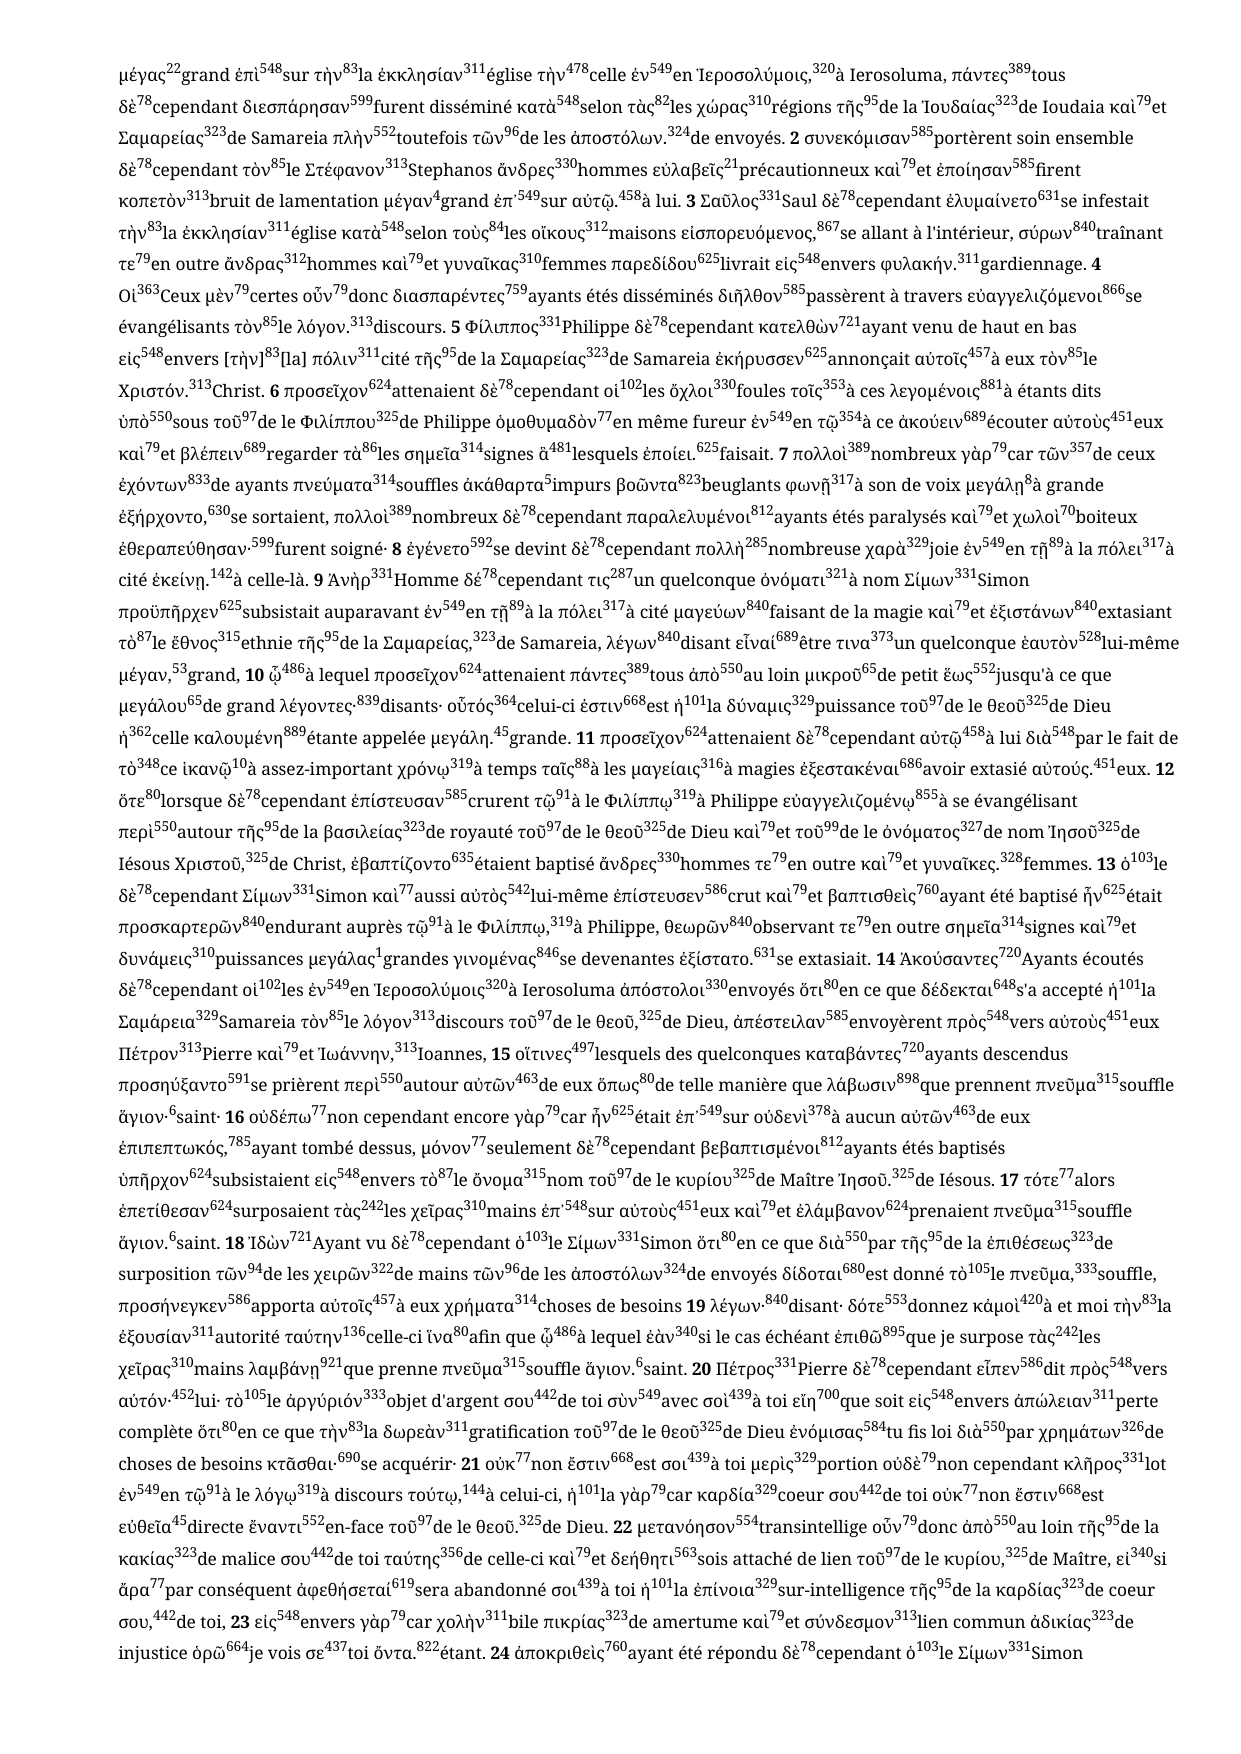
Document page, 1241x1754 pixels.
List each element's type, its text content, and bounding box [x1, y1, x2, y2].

text 1 Σαῦλος331Saul δὲ78cependant ἦν625était συνευδοκῶν840estimant en bien avec τῇ89à la ἀναιρέσει317à saisie de bas en haut αὐτοῦ.464de lui. Ἐγένετο592Se devint δὲ78cependant ἐν549en ἐκείνῃ142à celle-là τῇ89à la ἡμέρᾳ317à journée διωγμὸς331poursuite μέγας22grand ἐπὶ548sur τὴν83la ἐκκλησίαν311église τὴν478celle ἐν549en Ἱεροσολύμοις,320à Ierosoluma, πάντες389tous δὲ78cependant διεσπάρησαν599furent disséminé κατὰ548selon τὰς82les χώρας310régions τῆς95de la Ἰουδαίας323de Ioudaia καὶ79et Σαμαρείας323de Samareia πλὴν552toutefois τῶν96de les ἀποστόλων.324de envoyés. 2 συνεκόμισαν585portèrent soin ensemble δὲ78cependant τὸν85le Στέφανον313Stephanos ἄνδρες330hommes εὐλαβεῖς21précautionneux καὶ79et ἐποίησαν585firent κοπετὸν313bruit de lamentation μέγαν4grand ἐπ᾽549sur αὐτῷ.458à lui. 3 Σαῦλος331Saul δὲ78cependant ἐλυμαίνετο631se infestait τὴν83la ἐκκλησίαν311église κατὰ548selon τοὺς84les οἴκους312maisons εἰσπορευόμενος,867se allant à l'intérieur, σύρων840traînant τε79en outre ἄνδρας312hommes καὶ79et γυναῖκας310femmes παρεδίδου625livrait εἰς548envers φυλακήν.311gardiennage. 4 Οἱ363Ceux μὲν79certes οὖν79donc διασπαρέντες759ayants étés disséminés διῆλθον585passèrent à travers εὐαγγελιζόμενοι866se évangélisants τὸν85le λόγον.313discours. 5 Φίλιππος331Philippe δὲ78cependant κατελθὼν721ayant venu de haut en bas εἰς548envers [τὴν]83[la] πόλιν311cité τῆς95de la Σαμαρείας323de Samareia ἐκήρυσσεν625annonçait αὐτοῖς457à eux τὸν85le Χριστόν.313Christ. 6 προσεῖχον624attenaient δὲ78cependant οἱ102les ὄχλοι330foules τοῖς353à ces λεγομένοις881à étants dits ὑπὸ550sous τοῦ97de le Φιλίππου325de Philippe ὁμοθυμαδὸν77en même fureur ἐν549en τῷ354à ce ἀκούειν689écouter αὐτοὺς451eux καὶ79et βλέπειν689regarder τὰ86les σημεῖα314signes ἃ481lesquels ἐποίει.625faisait. 7 πολλοὶ389nombreux γὰρ79car τῶν357de ceux ἐχόντων833de ayants πνεύματα314souffles ἀκάθαρτα5impurs βοῶντα823beuglants φωνῇ317à son de voix μεγάλῃ8à grande ἐξήρχοντο,630se sortaient, πολλοὶ389nombreux δὲ78cependant παραλελυμένοι812ayants étés paralysés καὶ79et χωλοὶ70boiteux ἐθεραπεύθησαν·599furent soigné· 8 ἐγένετο592se devint δὲ78cependant πολλὴ285nombreuse χαρὰ329joie ἐν549en τῇ89à la πόλει317à cité ἐκείνῃ.142à celle-là. 9 Ἀνὴρ331Homme δέ78cependant τις287un quelconque ὀνόματι321à nom Σίμων331Simon προϋπῆρχεν625subsistait auparavant ἐν549en τῇ89à la πόλει317à cité μαγεύων840faisant de la magie καὶ79et ἐξιστάνων840extasiant τὸ87le ἔθνος315ethnie τῆς95de la Σαμαρείας,323de Samareia, λέγων840disant εἶναί689être τινα373un quelconque ἑαυτὸν528lui-même μέγαν,53grand, 10 ᾧ486à lequel προσεῖχον624attenaient πάντες389tous ἀπὸ550au loin μικροῦ65de petit ἕως552jusqu'à ce que μεγάλου65de grand λέγοντες·839disants· οὗτός364celui-ci ἐστιν668est ἡ101la δύναμις329puissance τοῦ97de le θεοῦ325de Dieu ἡ362celle καλουμένη889étante appelée μεγάλη.45grande. 11 προσεῖχον624attenaient δὲ78cependant αὐτῷ458à lui διὰ548par le fait de τὸ348ce ἱκανῷ10à assez-important χρόνῳ319à temps ταῖς88à les μαγείαις316à magies ἐξεστακέναι686avoir extasié αὐτούς.451eux. 12 ὅτε80lorsque δὲ78cependant ἐπίστευσαν585crurent τῷ91à le Φιλίππῳ319à Philippe εὐαγγελιζομένῳ855à se évangélisant περὶ550autour τῆς95de la βασιλείας323de royauté τοῦ97de le θεοῦ325de Dieu καὶ79et τοῦ99de le ὀνόματος327de nom Ἰησοῦ325de Iésous Χριστοῦ,325de Christ, ἐβαπτίζοντο635étaient baptisé ἄνδρες330hommes τε79en outre καὶ79et γυναῖκες.328femmes. 13 ὁ103le δὲ78cependant Σίμων331Simon καὶ77aussi αὐτὸς542lui-même ἐπίστευσεν586crut καὶ79et βαπτισθεὶς760ayant été baptisé ἦν625était προσκαρτερῶν840endurant auprès τῷ91à le Φιλίππῳ,319à Philippe, θεωρῶν840observant τε79en outre σημεῖα314signes καὶ79et δυνάμεις310puissances μεγάλας1grandes γινομένας846se devenantes ἐξίστατο.631se extasiait. 14 Ἀκούσαντες720Ayants écoutés δὲ78cependant οἱ102les ἐν549en Ἱεροσολύμοις320à Ierosoluma ἀπόστολοι330envoyés ὅτι80en ce que δέδεκται648s'a accepté ἡ101la Σαμάρεια329Samareia τὸν85le λόγον313discours τοῦ97de le θεοῦ,325de Dieu, ἀπέστειλαν585envoyèrent πρὸς548vers αὐτοὺς451eux Πέτρον313Pierre καὶ79et Ἰωάννην,313Ioannes, 15 οἵτινες497lesquels des quelconques καταβάντες720ayants descendus προσηύξαντο591se prièrent περὶ550autour αὐτῶν463de eux ὅπως80de telle manière que λάβωσιν898que prennent πνεῦμα315souffle ἅγιον·6saint· 16 οὐδέπω77non cependant encore γὰρ79car ἦν625était ἐπ᾽549sur οὐδενὶ378à aucun αὐτῶν463de eux ἐπιπεπτωκός,785ayant tombé dessus, μόνον77seulement δὲ78cependant βεβαπτισμένοι812ayants étés baptisés ὑπῆρχον624subsistaient εἰς548envers τὸ87le ὄνομα315nom τοῦ97de le κυρίου325de Maître Ἰησοῦ.325de Iésous. 17 τότε77alors ἐπετίθεσαν624surposaient τὰς242les χεῖρας310mains ἐπ᾽548sur αὐτοὺς451eux καὶ79et ἐλάμβανον624prenaient πνεῦμα315souffle ἅγιον.6saint. 18 Ἰδὼν721Ayant vu δὲ78cependant ὁ103le Σίμων331Simon ὅτι80en ce que διὰ550par τῆς95de la ἐπιθέσεως323de surposition τῶν94de les χειρῶν322de mains τῶν96de les ἀποστόλων324de envoyés δίδοται680est donné τὸ105le πνεῦμα,333souffle, προσήνεγκεν586apporta αὐτοῖς457à eux χρήματα314choses de besoins 19 λέγων·840disant· δότε553donnez κἀμοὶ420à et moi τὴν83la ἐξουσίαν311autorité ταύτην136celle-ci ἵνα80afin que ᾧ486à lequel ἐὰν340si le cas échéant ἐπιθῶ895que je surpose τὰς242les χεῖρας310mains λαμβάνῃ921que prenne πνεῦμα315souffle ἅγιον.6saint. 20 Πέτρος331Pierre δὲ78cependant εἶπεν586dit πρὸς548vers αὐτόν·452lui· τὸ105le ἀργύριόν333objet d'argent σου442de toi σὺν549avec σοὶ439à toi εἴη700que soit εἰς548envers ἀπώλειαν311perte complète ὅτι80en ce que τὴν83la δωρεὰν311gratification τοῦ97de le θεοῦ325de Dieu ἐνόμισας584tu fis loi διὰ550par χρημάτων326de choses de besoins κτᾶσθαι·690se acquérir· 21 οὐκ77non ἔστιν668est σοι439à toi μερὶς329portion οὐδὲ79non cependant κλῆρος331lot ἐν549en τῷ91à le λόγῳ319à discours τούτῳ,144à celui-ci, ἡ101la γὰρ79car καρδία329coeur σου442de toi οὐκ77non ἔστιν668est εὐθεῖα45directe ἔναντι552en-face τοῦ97de le θεοῦ.325de Dieu. 22 μετανόησον554transintellige οὖν79donc ἀπὸ550au loin τῆς95de la κακίας323de malice σου442de toi ταύτης356de celle-ci καὶ79et δεήθητι563sois attaché de lien τοῦ97de le κυρίου,325de Maître, εἰ340si ἄρα77par conséquent ἀφεθήσεταί619sera abandonné σοι439à toi ἡ101la ἐπίνοια329sur-intelligence τῆς95de la καρδίας323de coeur σου,442de toi, 23 εἰς548envers γὰρ79car χολὴν311bile πικρίας323de amertume καὶ79et σύνδεσμον313lien commun ἀδικίας323de injustice ὁρῶ664je vois σε437toi ὄντα.822étant. 24 ἀποκριθεὶς760ayant été répondu δὲ78cependant ὁ103le Σίμων331Simon εἶπεν·586dit· δεήθητε562soyez attachés de lien ὑμεῖς447vous ὑπὲρ550au-dessus ἐμοῦ424de moi πρὸς548vers τὸν85le κύριον313Maître ὅπως80de telle manière que μηδὲν392pas un ἐπέλθῃ899que vienne sur ἐπ᾽548sur ἐμὲ417moi ὧν493de lesquels εἰρήκατε.639vous avez dit. 25 Οἱ468Ceux μὲν340certes οὖν79donc διαμαρτυράμενοι739se ayants passés témoignage καὶ79et λαλήσαντες720ayants bavardés τὸν85le λόγον313discours τοῦ97de le κυρίου325de Maître ὑπέστρεφον624retournaient en arrière εἰς548envers Ἱεροσόλυμα,314Ierosoluma, πολλάς266nombreuses τε79en outre κώμας310villages τῶν96de les Σαμαριτῶν324de Samaritains εὐηγγελίζοντο.630se évangélisaient. 26 Ἄγγελος331Messager δὲ78cependant κυρίου325de Maître ἐλάλησεν586bavarda πρὸς548vers Φίλιππον313Philippe λέγων·840disant· ἀνάστηθι554redresse καὶ79et πορεύου574te va κατὰ548selon μεσημβρίαν311midi ἐπὶ548sur τὴν83la ὁδὸν311chemin τὴν344celle καταβαίνουσαν820descendante ἀπὸ550au loin Ἰερουσαλὴμ323de Ierousalem εἰς548envers Γάζαν,311Gaza, αὕτη362celle-ci ἐστὶν668est ἔρημος.45déserte. 27 καὶ79et ἀναστὰς721ayant redressé ἐπορεύθη.600fut allé. καὶ79et ἰδοὺ306voici ἀνὴρ331homme Αἰθίοψ331Ethiopien εὐνοῦχος331eunuque δυνάστης331dynaste Κανδάκης323de Kandake βασιλίσσης323de reine Αἰθιόπων,324de Ethiopiens, ὃς498lequel ἦν625était ἐπὶ550sur πάσης279de toute τῆς95de la γάζης323de trésorerie αὐτῆς,462de elle, ὃς498lequel ἐληλύθει659avait venu προσκυνήσων765qui prosternera vers εἰς548envers Ἰερουσαλήμ,311Ierousalem, 28 ἦν625était τε79en outre ὑποστρέφων840retournant en arrière καὶ79et καθήμενος867se étant assis ἐπὶ550sur τοῦ99de le ἅρματος327de char αὐτοῦ464de lui καὶ79et ἀνεγίνωσκεν625prenait connaissance τὸν85le προφήτην313prophète Ἠσαΐαν.313Ésaïa. 29 εἶπεν586dit δὲ78cependant τὸ105le πνεῦμα333souffle τῷ91à le Φιλίππῳ·319à Philippe· πρόσελθε554viens vers καὶ79et κολλήθητι563sois collé τῷ93à le ἅρματι321à char τούτῳ.146à ce-ci. 30 προσδραμὼν721ayant couru vers δὲ78cependant ὁ103le Φίλιππος331Philippe ἤκουσεν586écouta αὐτοῦ464de lui ἀναγινώσκοντος834de prenant connaissance Ἠσαΐαν313Ésaïa τὸν85le προφήτην313prophète καὶ79et εἶπεν·586dit· ἆρά80alors est-ce que γε77du moins γινώσκεις666tu connais ἃ481lesquels ἀναγινώσκεις;666tu prends connaissance; 31 ὁ469celui δὲ78cependant εἶπεν·586dit· πῶς77comment? γὰρ79car ἂν340le cas échéant δυναίμην701que je me puisse ἐὰν80si le cas échéant μή77ne pas τις390un quelconque ὁδηγήσει606guidera en chemin με;417moi; παρεκάλεσέν586appela à côté τε79en outre τὸν85le Φίλιππον313Philippe ἀναβάντα707ayant monté καθίσαι681asseoir σὺν549avec αὐτῷ.458à lui. 32 ἡ101la δὲ78cependant περιοχὴ329partie τῆς95de la γραφῆς323de graphe ἣν478laquelle ἀνεγίνωσκεν625prenait connaissance ἦν625était αὕτη·362celle-ci· ὡς80comme πρόβατον333brebis ἐπὶ548sur σφαγὴν311égorgement ἤχθη600fut conduit καὶ79et ὡς80comme ἀμνὸς331agneau ἐναντίον552en-présence τοῦ358de celui κείραντος716de ayant tondu αὐτὸν452lui ἄφωνος,47sans son de voix, οὕτως77ainsi οὐκ77non ἀνοίγει668ouvre τὸ87le στόμα315bouche αὐτοῦ.464de lui. 33 Ἐν549En τῇ89à la ταπεινώσει317à bassesse [αὐτοῦ]464[de lui] ἡ101la κρίσις329jugement αὐτοῦ464de lui ἤρθη·600fut levé· τὴν83la γενεὰν311génération αὐτοῦ464de lui τίς410quel διηγήσεται;612se racontera complètement; ὅτι80en ce que αἴρεται680est levé ἀπὸ550au loin τῆς95de la γῆς323de terre ἡ101la ζωὴ329vie αὐτοῦ.464de lui. 34 ἀποκριθεὶς760ayant été répondu δὲ78cependant ὁ103le εὐνοῦχος331eunuque τῷ91à le Φιλίππῳ319à Philippe εἶπεν·586dit· δέομαί670je m'attache de lien σου,442de toi, περὶ550autour τίνος405de quel ὁ103le προφήτης331prophète λέγει668dit τοῦτο;348ce-ci; περὶ550autour ἑαυτοῦ537de lui-même ἢ79ou περὶ550autour ἑτέρου384de autre-différent τινός;281de un quelconque; 35 ἀνοίξας721ayant ouvert δὲ78cependant ὁ103le Φίλιππος331Philippe τὸ87le στόμα315bouche αὐτοῦ464de lui καὶ79et ἀρξάμενος740se ayant originé ἀπὸ550au loin τῆς95de la γραφῆς323de graphe ταύτης148de celle-ci εὐηγγελίσατο592se évangélisa αὐτῷ458à lui τὸν85le Ἰησοῦν.313Iésous. 36 ὡς80comme δὲ78cependant ἐπορεύοντο630se allaient κατὰ548selon τὴν83la ὁδόν,311chemin, ἦλθον585vinrent ἐπί548sur τι271un quelconque ὕδωρ,315eau, καί79et φησιν668déclare ὁ103le εὐνοῦχος·331eunuque· ἰδοὺ306voici ὕδωρ,333eau, τί412quel κωλύει668empêche με417moi βαπτισθῆναι;683être baptisé; 37 38 καὶ79et ἐκέλευσεν586ordonna στῆναι681dresser τὸ87le ἅρμα315char καὶ79et κατέβησαν585descendirent ἀμφότεροι389tous deux εἰς548envers τὸ87le ὕδωρ,315eau, ὅ103le τε79en outre Φίλιππος331Philippe καὶ79et ὁ103le εὐνοῦχος,331eunuque, καὶ79et ἐβάπτισεν586baptisa αὐτόν.452lui. 39 ὅτε80lorsque δὲ78cependant ἀνέβησαν585montèrent ἐκ550hors τοῦ99de le ὕδατος,327de eau, πνεῦμα333souffle κυρίου325de Maître ἥρπασεν586ravit τὸν85le Φίλιππον313Philippe καὶ79et οὐκ77non εἶδεν586vit αὐτὸν452lui οὐκέτι77non plus ὁ103le εὐνοῦχος,331eunuque, ἐπορεύετο631se allait γὰρ79car τὴν83la ὁδὸν311chemin αὐτοῦ464de lui χαίρων.840étant de joie. 40 Φίλιππος331Philippe δὲ78cependant εὑρέθη600fut trouvé εἰς548envers Ἄζωτον·311Azot· καὶ79et διερχόμενος867se passant à travers εὐηγγελίζετο631se évangélisait τὰς82les πόλεις310cités πάσας266toutes ἕως80jusqu'à ce que τοῦ360de ce ἐλθεῖν681venir αὐτὸν452lui εἰς548envers Καισάρειαν.311Kaesareia. [118, 59, 1181, 1665]
